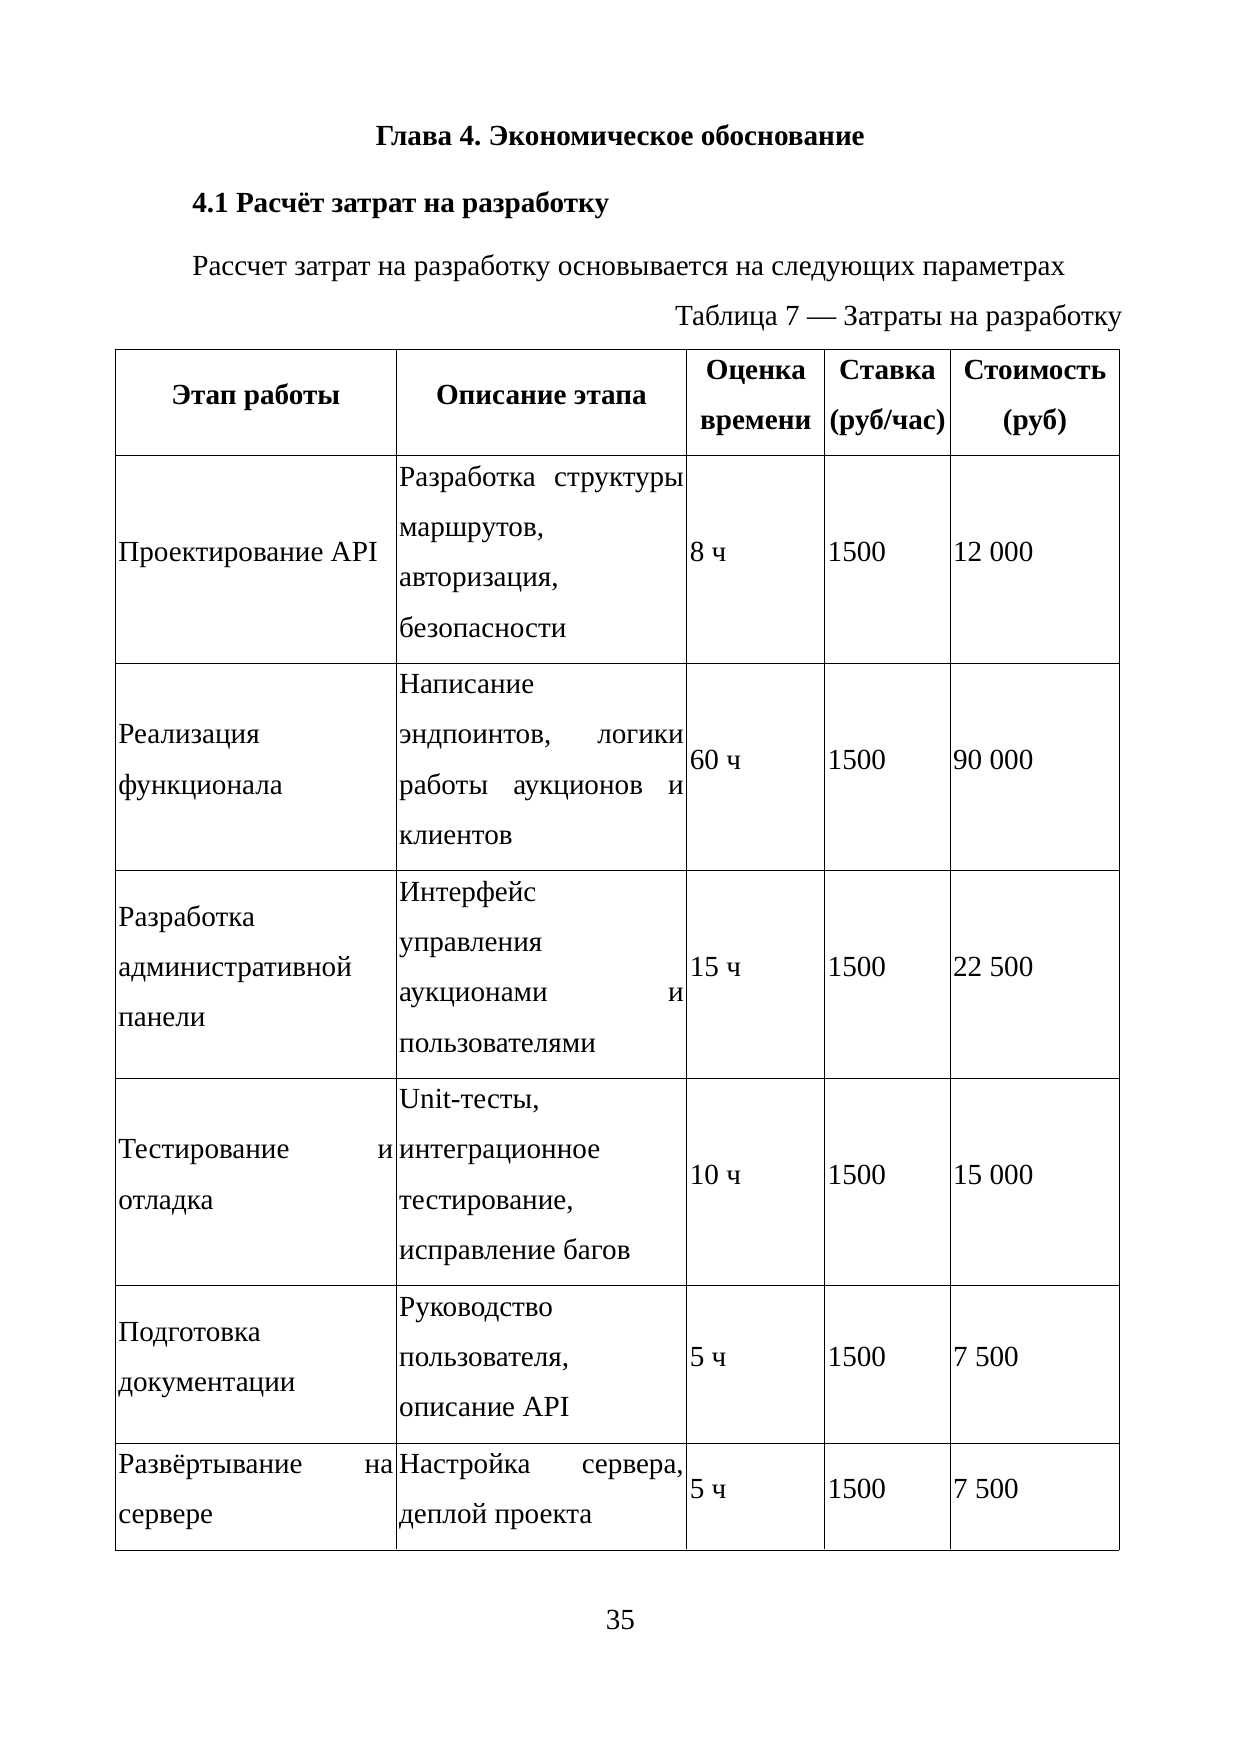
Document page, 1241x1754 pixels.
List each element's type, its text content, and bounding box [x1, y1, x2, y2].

table_cell 1500 [825, 1286, 950, 1443]
table_cell 90 000 [951, 664, 1119, 870]
subtitle Глава 4. Экономическое обоснование [118, 118, 1122, 152]
table_cell Написание эндпоинтов, логики работы аукционов и клиентов [397, 664, 686, 870]
table_cell Тестирование и отладка [116, 1079, 396, 1285]
table_cell 1500 [825, 456, 950, 663]
table_header Стоимость (руб) [951, 350, 1119, 455]
table_cell 22 500 [951, 871, 1119, 1078]
table_cell 5 ч [687, 1286, 824, 1443]
text Рассчет затрат на разработку основывается на следующих параметрах [118, 248, 1122, 281]
subtitle 4.1 Расчёт затрат на разработку [156, 185, 1122, 219]
table_header Описание этапа [397, 350, 686, 455]
table_cell 15 000 [951, 1079, 1119, 1285]
table_cell 12 000 [951, 456, 1119, 663]
table_cell 1500 [825, 664, 950, 870]
text Таблица 7 — Затраты на разработку [118, 298, 1122, 332]
table_cell Разработка структуры маршрутов, авторизация, безопасности [397, 456, 686, 663]
table_cell Unit-тесты, интеграционное тестирование, исправление багов [397, 1079, 686, 1285]
table_cell 8 ч [687, 456, 824, 663]
table_cell 10 ч [687, 1079, 824, 1285]
table_cell Интерфейс управления аукционами и пользователями [397, 871, 686, 1078]
table_cell Реализация функционала [116, 664, 396, 870]
table_cell Настройка сервера, деплой проекта [397, 1444, 686, 1549]
table_cell Проектирование API [116, 456, 396, 663]
table_cell 1500 [825, 1444, 950, 1549]
table_cell Разработка административной панели [116, 871, 396, 1078]
table_cell Руководство пользователя, описание API [397, 1286, 686, 1443]
table_cell 5 ч [687, 1444, 824, 1549]
table_cell Развёртывание на сервере [116, 1444, 396, 1549]
table_cell 60 ч [687, 664, 824, 870]
table_cell Подготовка документации [116, 1286, 396, 1443]
table_header Ставка (руб/час) [825, 350, 950, 455]
table_cell 1500 [825, 1079, 950, 1285]
table_header Этап работы [116, 350, 396, 455]
table_cell 15 ч [687, 871, 824, 1078]
table_cell 7 500 [951, 1286, 1119, 1443]
table_cell 1500 [825, 871, 950, 1078]
table_header Оценка времени [687, 350, 824, 455]
table_cell 7 500 [951, 1444, 1119, 1549]
